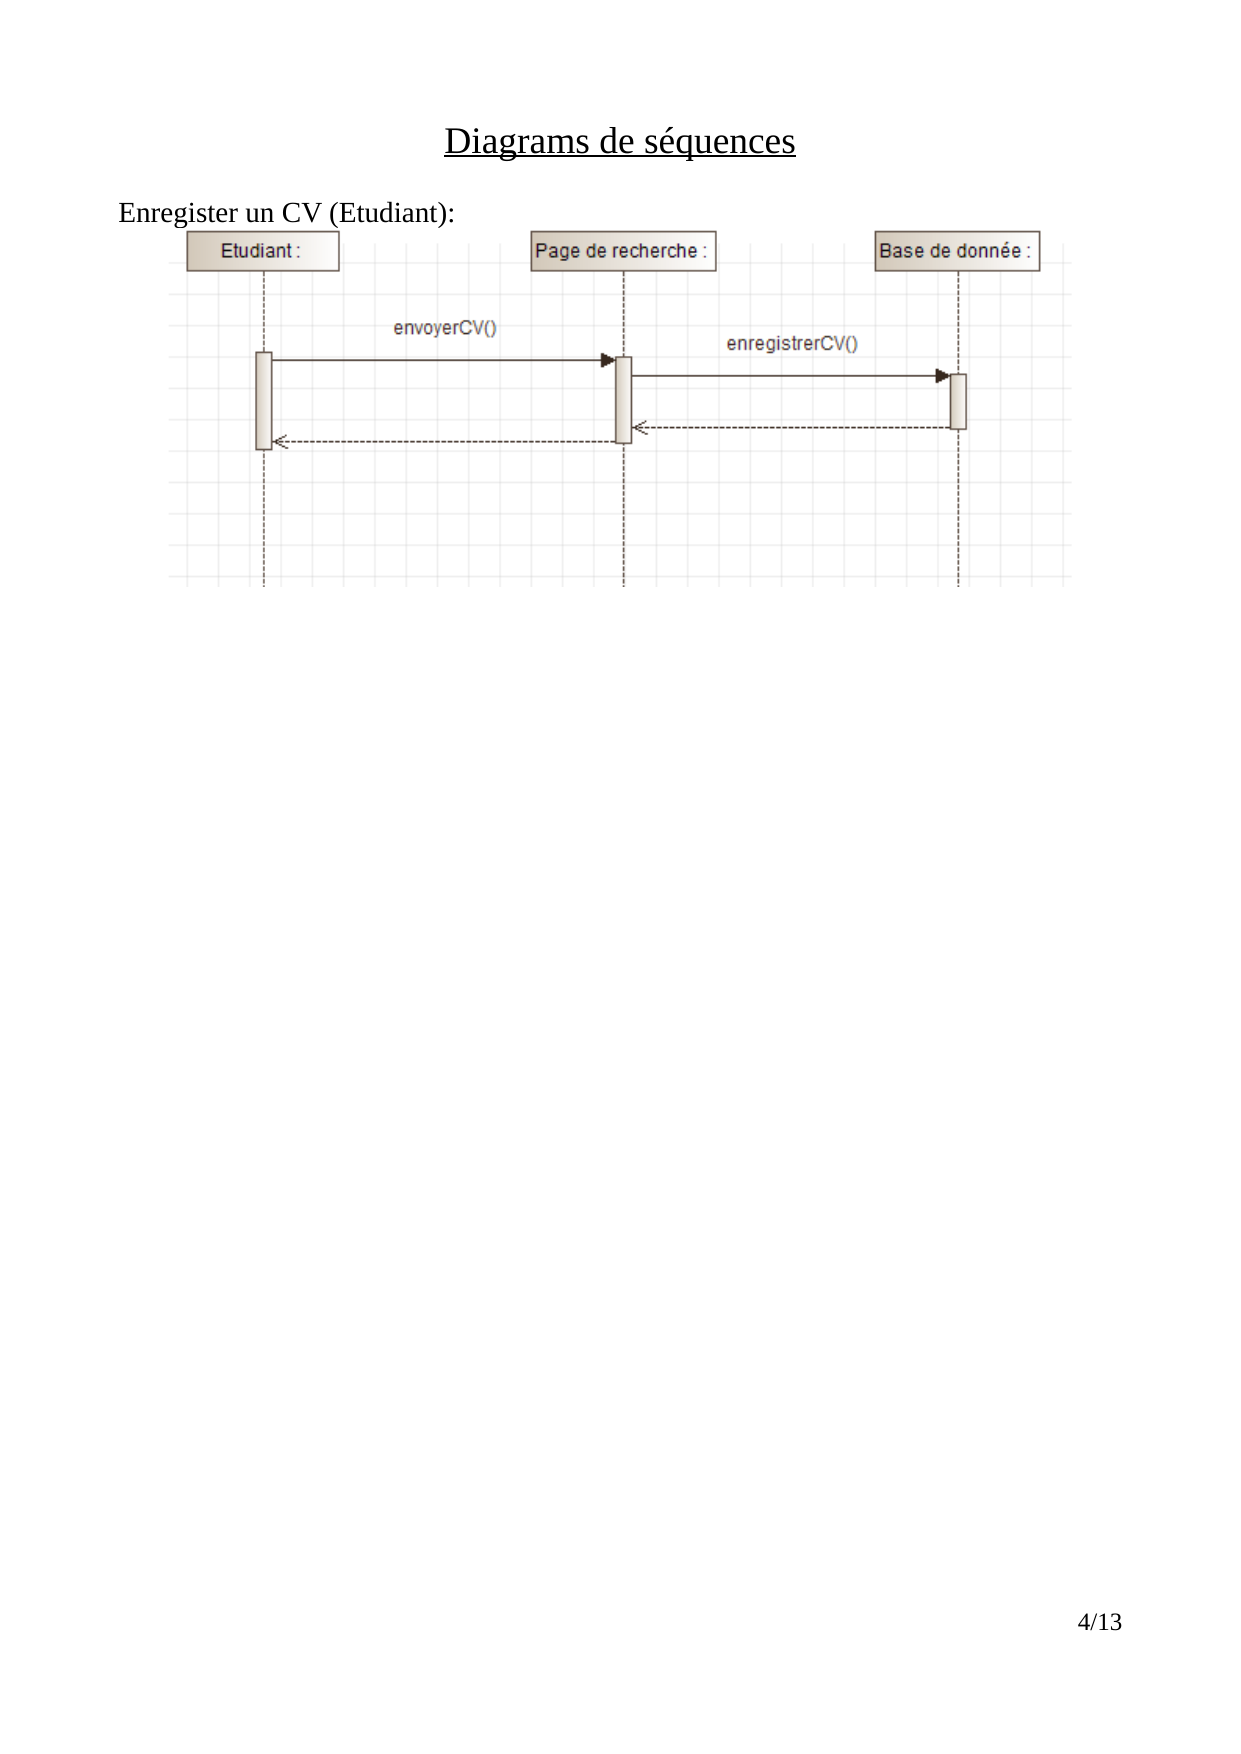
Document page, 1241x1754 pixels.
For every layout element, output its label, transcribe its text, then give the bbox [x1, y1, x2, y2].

text Diagrams de séquences [118, 118, 1122, 161]
picture [168, 228, 1072, 587]
text Enregister un CV (Etudiant): [118, 195, 1122, 228]
